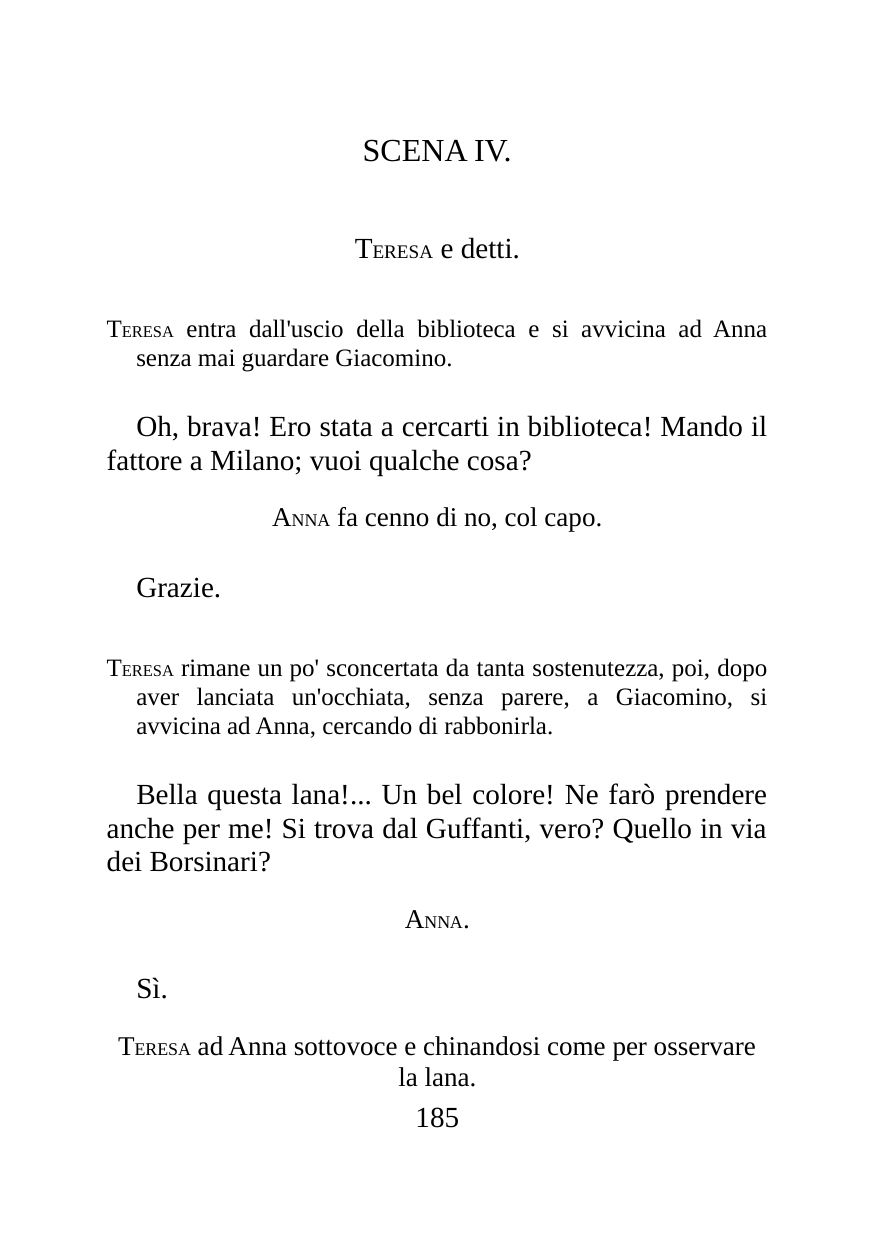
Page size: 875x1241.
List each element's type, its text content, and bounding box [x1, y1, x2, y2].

text Teresa entra dall'uscio della biblioteca e si avvicina ad Anna senza mai guardare Giacomino. [106, 314, 768, 372]
text Teresa e detti. [106, 231, 768, 264]
text Oh, brava! Ero stata a cercarti in biblioteca! Mando il fattore a Milano; vuoi qualche cosa? [106, 409, 768, 476]
text Anna. [106, 903, 768, 934]
text Bella questa lana!... Un bel colore! Ne farò prendere anche per me! Si trova dal Guffanti, vero? Quello in via dei Borsinari? [106, 777, 768, 878]
subtitle SCENA IV. [106, 131, 768, 168]
text Anna fa cenno di no, col capo. [106, 501, 768, 532]
text Grazie. [106, 570, 768, 603]
text Teresa rimane un po' sconcertata da tanta sostenutezza, poi, dopo aver lanciata un'occhiata, senza parere, a Giacomino, si avvicina ad Anna, cercando di rabbonirla. [106, 653, 768, 740]
text Teresa ad Anna sottovoce e chinandosi come per osservare la lana. [106, 1030, 768, 1092]
text Sì. [106, 972, 768, 1005]
